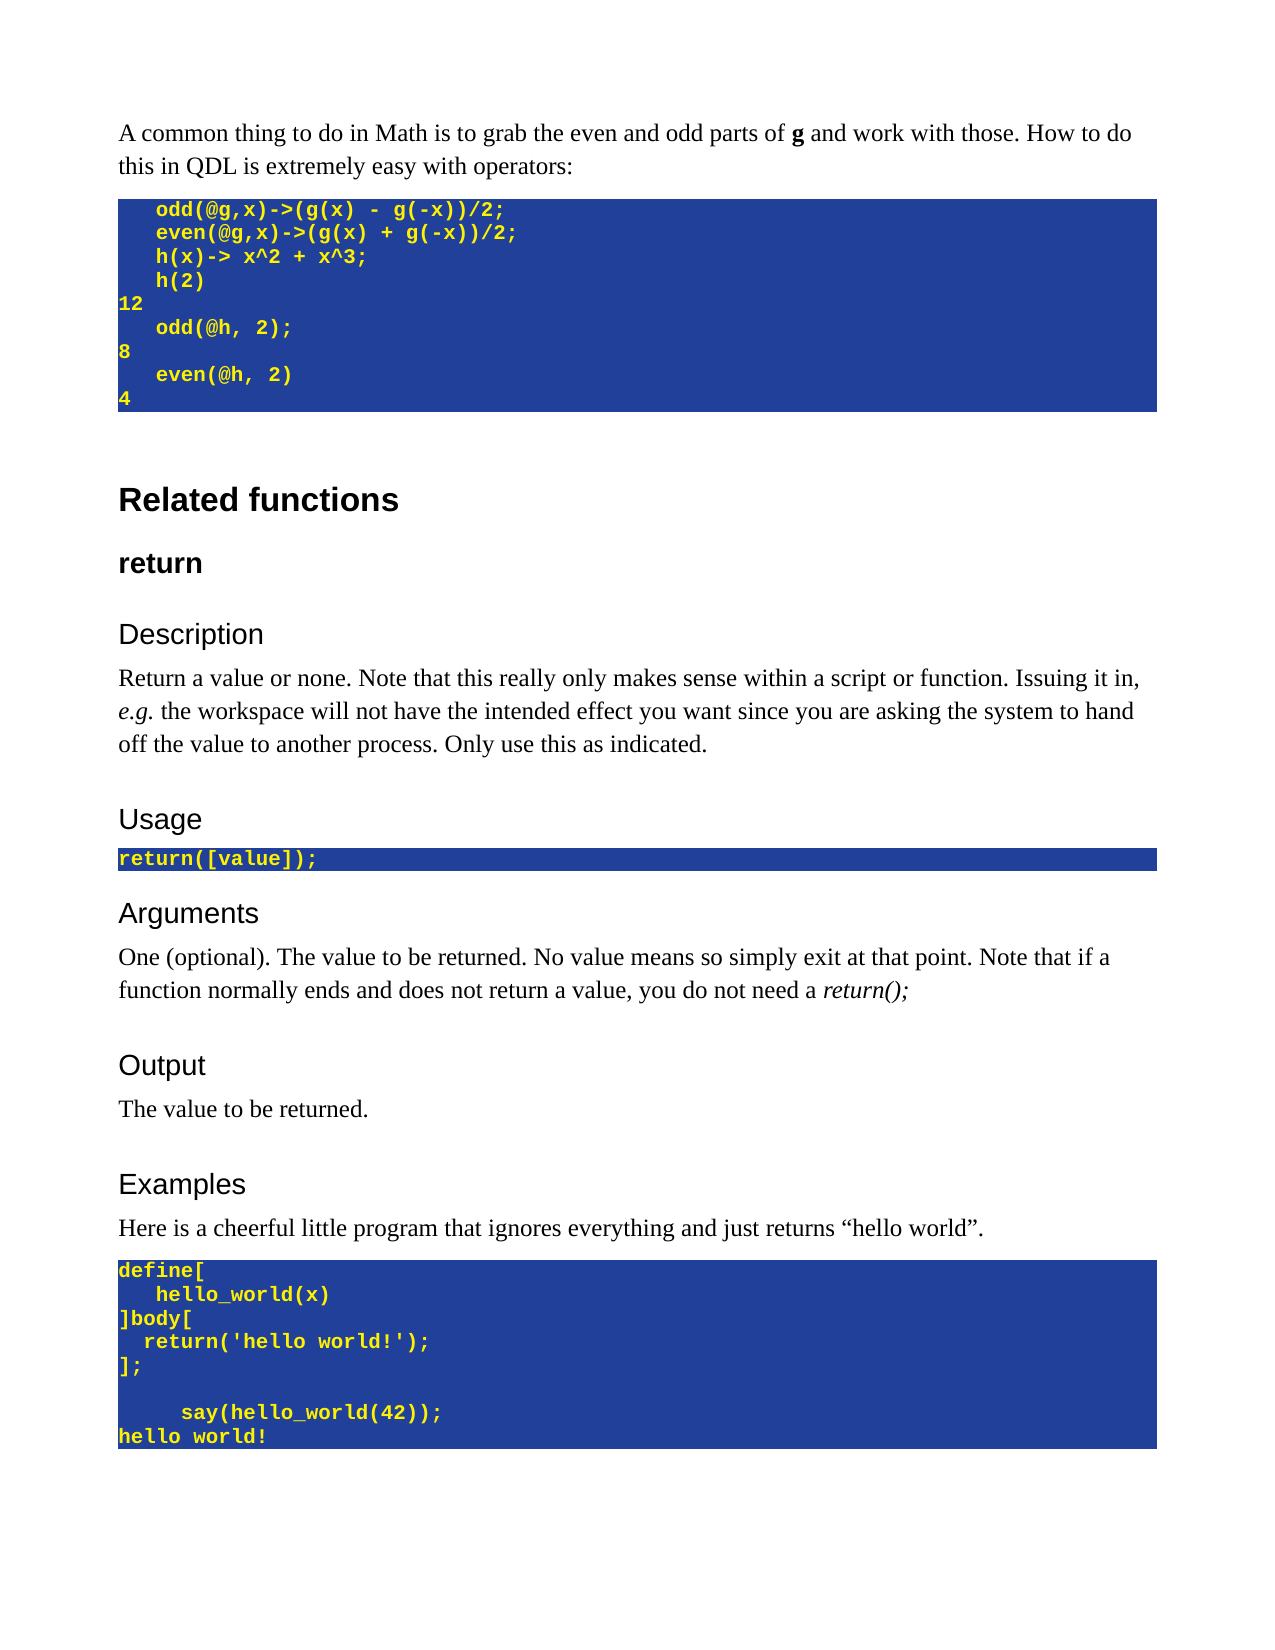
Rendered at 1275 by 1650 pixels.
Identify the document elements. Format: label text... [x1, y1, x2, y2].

text odd(@g,x)->(g(x) - g(-x))/2; [118, 199, 1157, 222]
text 12 [118, 293, 1157, 317]
text h(x)-> x^2 + x^3; [118, 246, 1157, 270]
text say(hello_world(42)); [118, 1402, 1157, 1426]
text odd(@h, 2); [118, 317, 1157, 341]
text hello_world(x) [118, 1284, 1157, 1308]
subtitle return [118, 546, 1157, 579]
subtitle Related functions [118, 480, 1157, 519]
text h(2) [118, 270, 1157, 293]
subtitle Description [118, 617, 1157, 651]
subtitle Usage [118, 802, 1157, 835]
subtitle Output [118, 1048, 1157, 1082]
text The value to be returned. [118, 1094, 1157, 1123]
subtitle Arguments [118, 896, 1157, 930]
subtitle Examples [118, 1167, 1157, 1200]
text hello world! [118, 1426, 1157, 1449]
text ]; [118, 1355, 1157, 1378]
text return('hello world!'); [118, 1331, 1157, 1355]
text ]body[ [118, 1308, 1157, 1331]
text even(@g,x)->(g(x) + g(-x))/2; [118, 222, 1157, 246]
text 8 [118, 341, 1157, 364]
text Here is a cheerful little program that ignores everything and just returns “hello world”. [118, 1213, 1157, 1241]
text even(@h, 2) [118, 364, 1157, 388]
text A common thing to do in Math is to grab the even and odd parts of g and work with those. How to do this in QDL is extremely easy with operators: [118, 118, 1157, 180]
text return([value]); [118, 848, 1157, 871]
text 4 [118, 388, 1157, 412]
text define[ [118, 1260, 1157, 1284]
text One (optional). The value to be returned. No value means so simply exit at that point. Note that if a function normally ends and does not return a value, you do not need a return(); [118, 942, 1157, 1004]
text Return a value or none. Note that this really only makes sense within a script or function. Issuing it in, e.g. the workspace will not have the intended effect you want since you are asking the system to hand off the value to another process. Only use this as indicated. [118, 663, 1157, 758]
